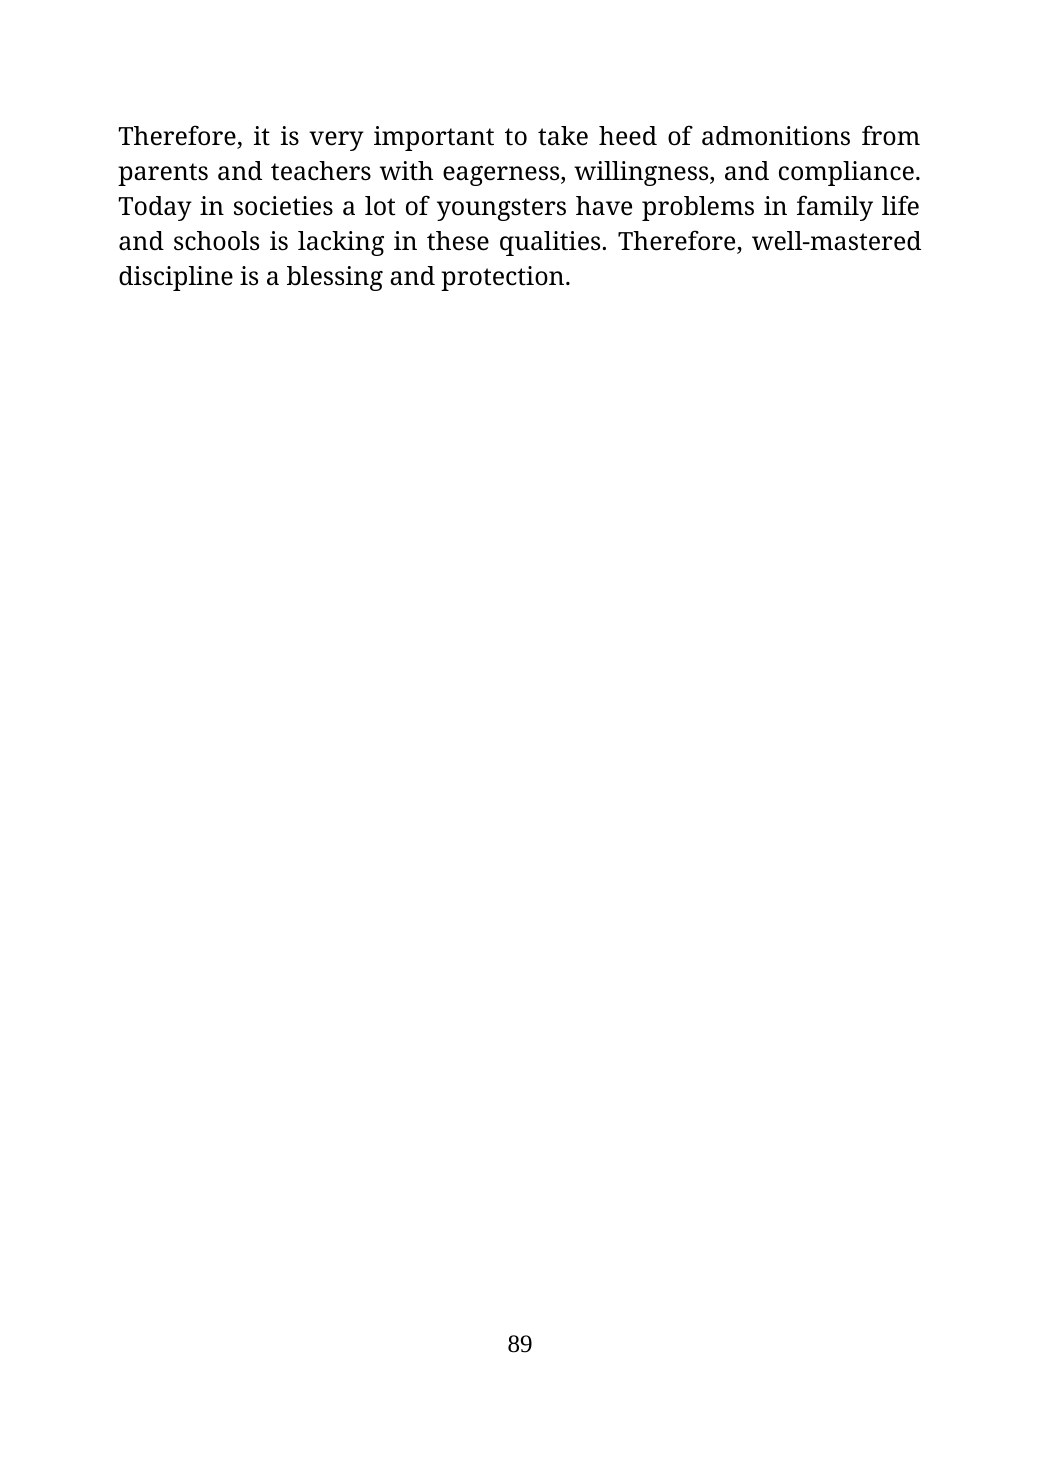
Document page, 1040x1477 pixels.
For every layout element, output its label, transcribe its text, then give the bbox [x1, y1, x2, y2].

text Therefore, it is very important to take heed of admonitions from parents and teachers with eagerness, willingness, and compliance. Today in societies a lot of youngsters have problems in family life and schools is lacking in these qualities. Therefore, well-mastered discipline is a blessing and protection. [118, 118, 922, 293]
